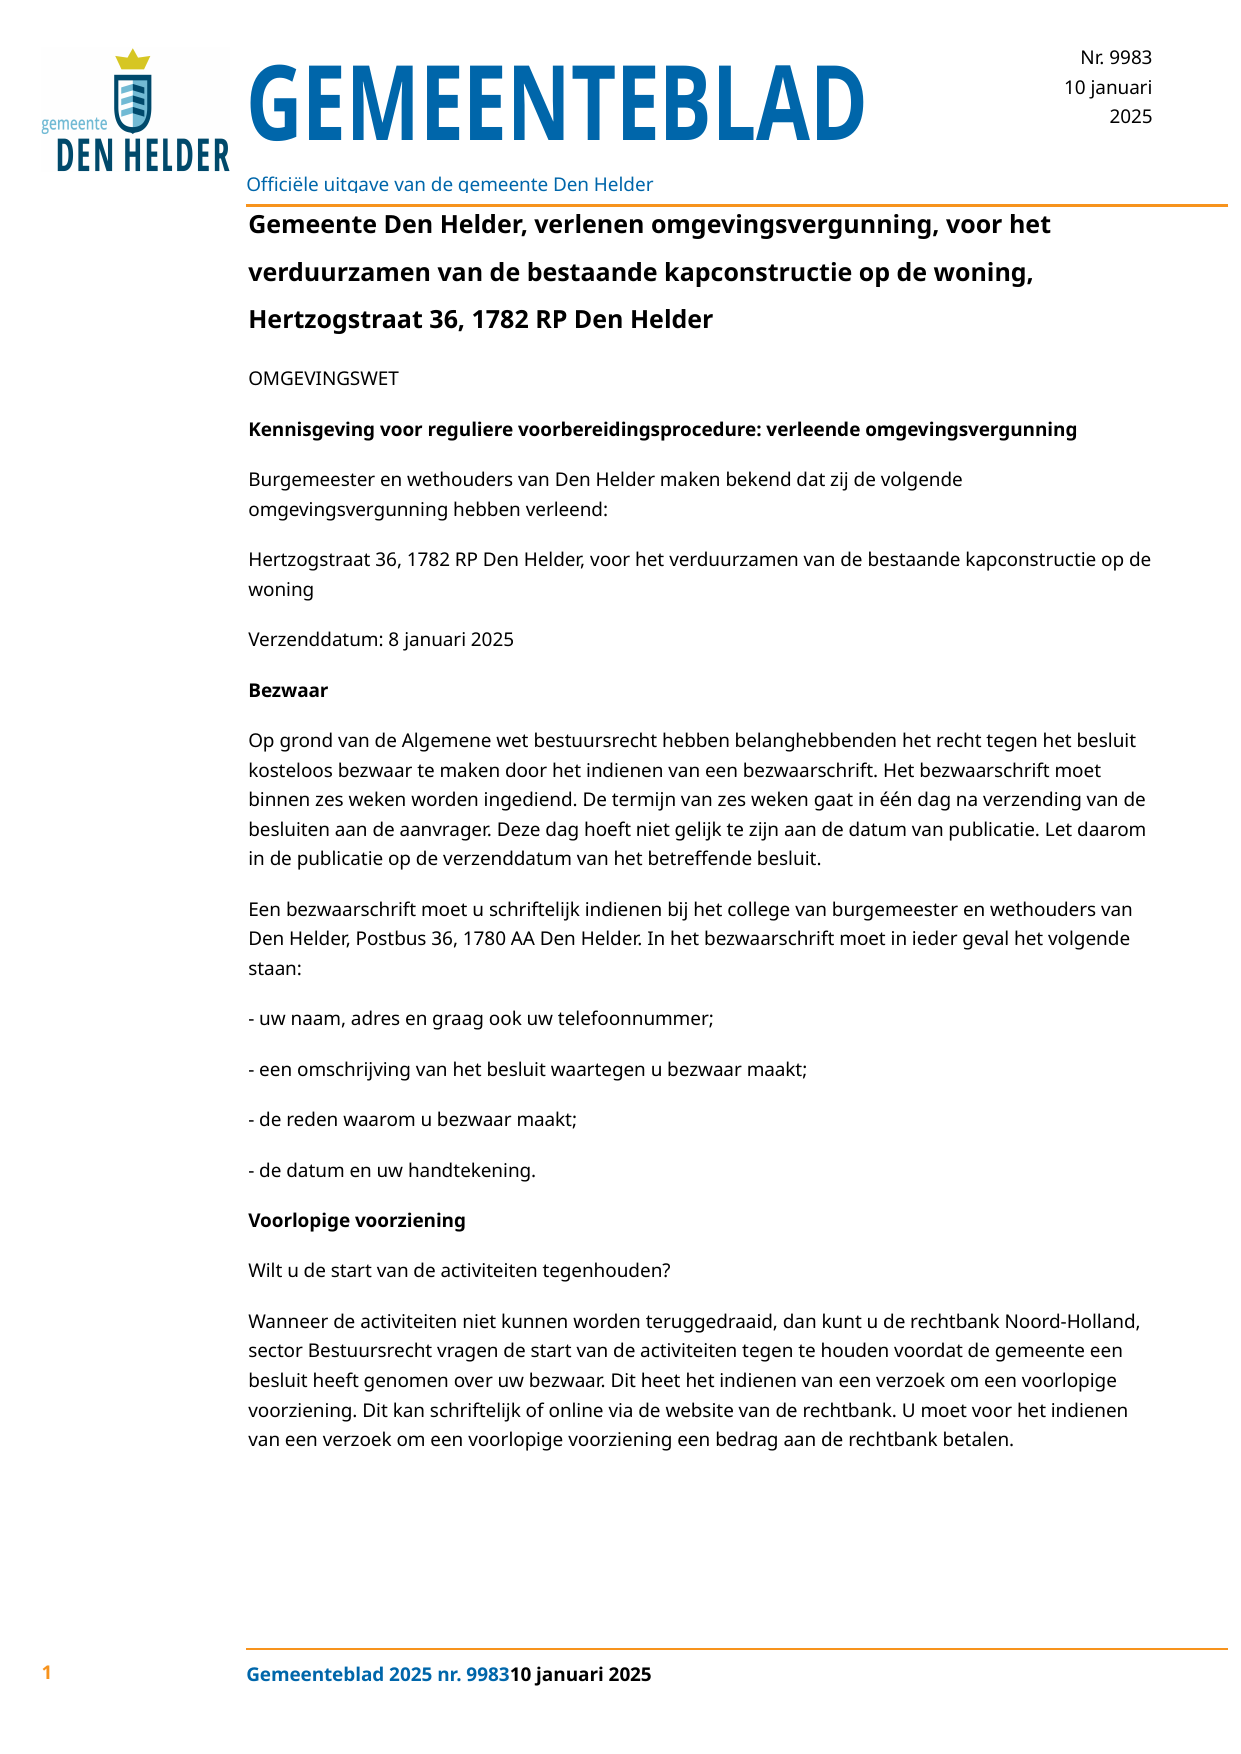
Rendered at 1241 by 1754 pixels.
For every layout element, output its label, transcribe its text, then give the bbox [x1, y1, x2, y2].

text OMGEVINGSWET [248, 366, 1152, 391]
text Kennisgeving voor reguliere voorbereidingsprocedure: verleende omgevingsvergunning [248, 416, 1152, 442]
text - de datum en uw handtekening. [248, 1157, 1152, 1182]
text Gemeente Den Helder, verlenen omgevingsvergunning, voor het verduurzamen van de bestaande kapconstructie op de woning, Hertzogstraat 36, 1782 RP Den Helder [248, 207, 1152, 336]
text - uw naam, adres en graag ook uw telefoonnummer; [248, 1006, 1152, 1031]
picture [100, 154, 106, 172]
text Een bezwaarschrift moet u schriftelijk indienen bij het college van burgemeester en wethouders van Den Helder, Postbus 36, 1780 AA Den Helder. In het bezwaarschrift moet in ieder geval het volgende staan: [248, 896, 1152, 981]
text Verzenddatum: 8 januari 2025 [248, 626, 1152, 652]
picture [63, 144, 68, 165]
picture [220, 160, 224, 172]
picture [41, 47, 231, 172]
text Wilt u de start van de activiteiten tegenhouden? [248, 1258, 1152, 1283]
text Burgemeester en wethouders van Den Helder maken bekend dat zij de volgende omgevingsvergunning hebben verleend: [248, 466, 1152, 522]
picture [130, 157, 135, 172]
text Wanneer de activiteiten niet kunnen worden teruggedraaid, dan kunt u de rechtbank Noord-Holland, sector Bestuursrecht vragen de start van de activiteiten tegen te houden voordat de gemeente een besluit heeft genomen over uw bezwaar. Dit heet het indienen van een verzoek om een voorlopige voorziening. Dit kan schriftelijk of online via de website van de rechtbank. U moet voor het indienen van een verzoek om een voorlopige voorziening een bedrag aan de rechtbank betalen. [248, 1308, 1152, 1452]
text - de reden waarom u bezwaar maakt; [248, 1106, 1152, 1132]
text Voorlopige voorziening [248, 1207, 1152, 1233]
picture [182, 144, 187, 165]
text Op grond van de Algemene wet bestuursrecht hebben belanghebbenden het recht tegen het besluit kosteloos bezwaar te maken door het indienen van een bezwaarschrift. Het bezwaarschrift moet binnen zes weken worden ingediend. De termijn van zes weken gaat in één dag na verzending van de besluiten aan de aanvrager. Deze dag hoeft niet gelijk te zijn aan de datum van publicatie. Let daarom in de publicatie op de verzenddatum van het betreffende besluit. [248, 727, 1152, 871]
text Hertzogstraat 36, 1782 RP Den Helder, voor het verduurzamen van de bestaande kapconstructie op de woning [248, 546, 1152, 602]
text - een omschrijving van het besluit waartegen u bezwaar maakt; [248, 1056, 1152, 1082]
text Bezwaar [248, 677, 1152, 702]
